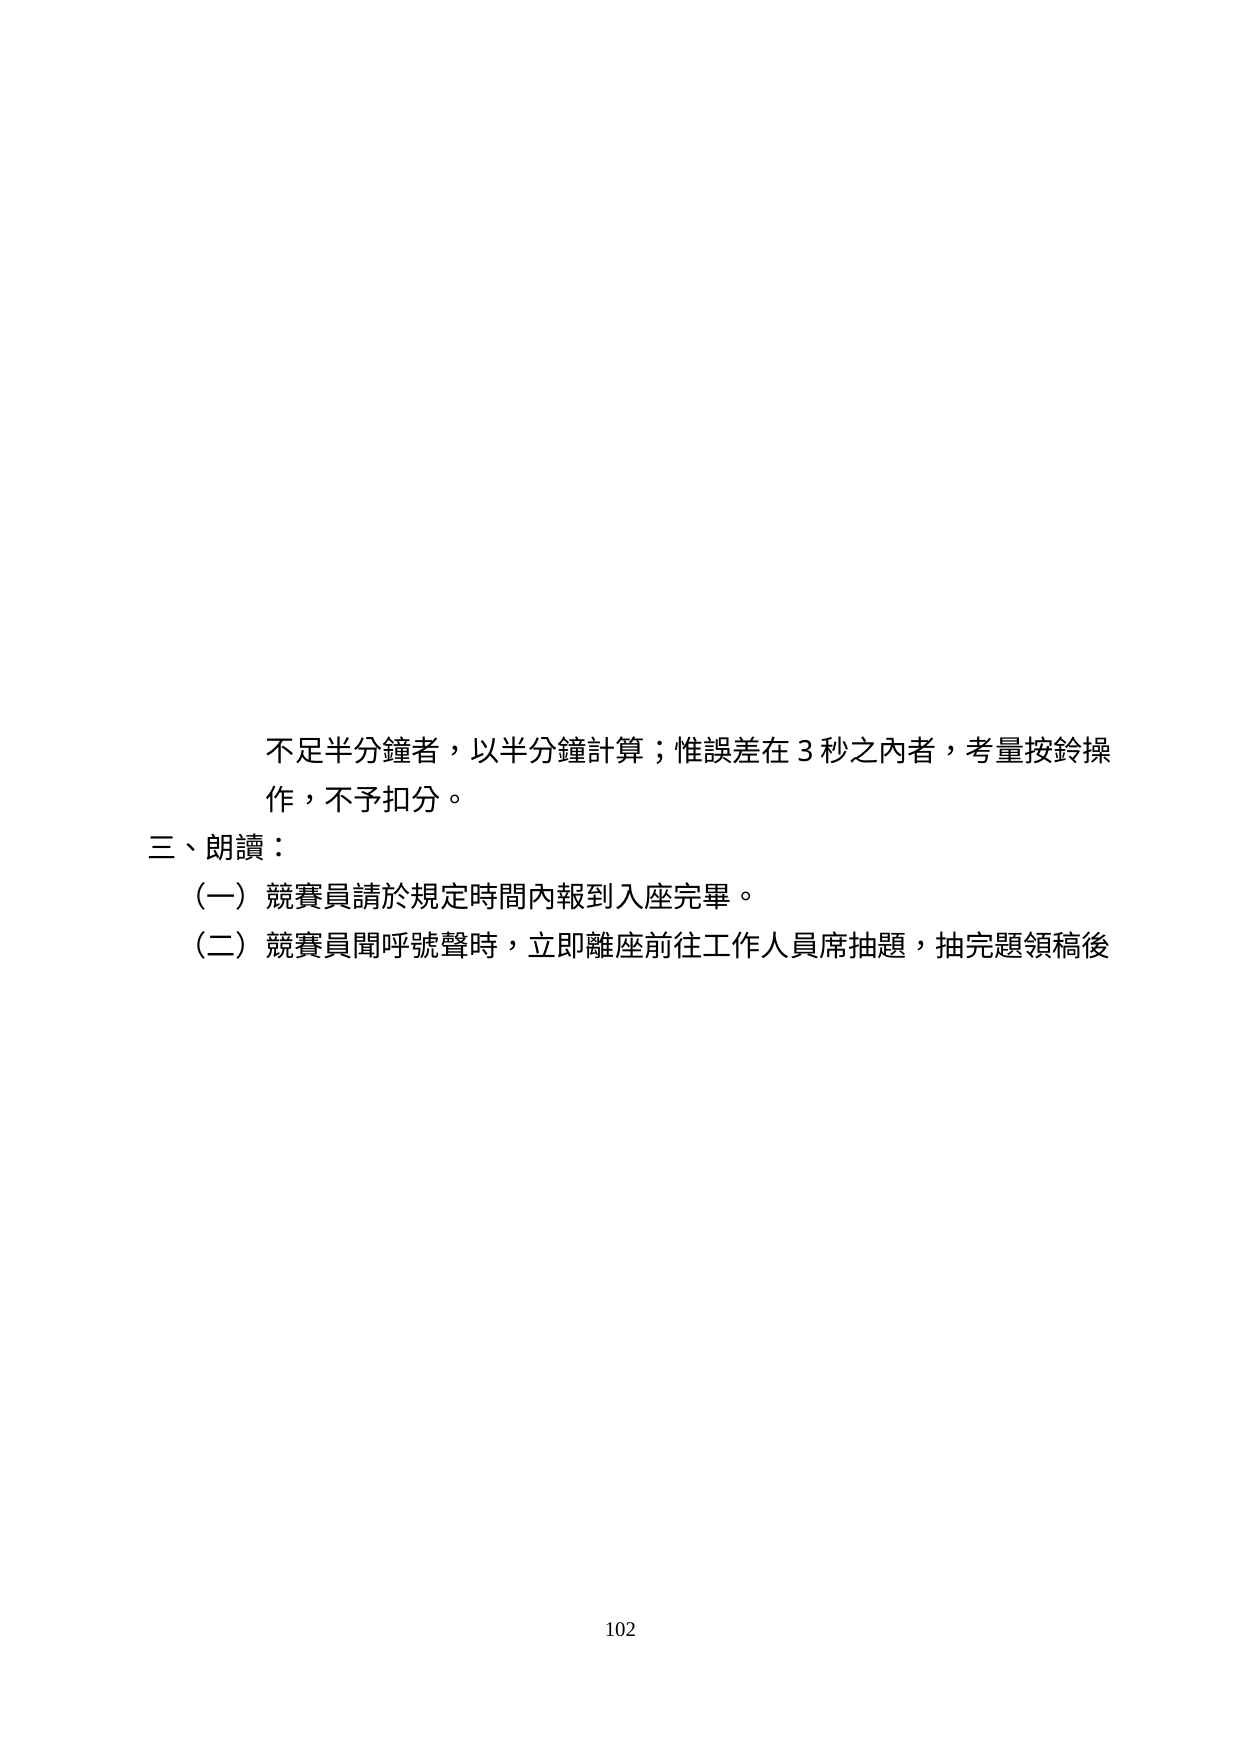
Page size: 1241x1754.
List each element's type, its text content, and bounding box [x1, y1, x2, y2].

text （一）競賽員請於規定時間內報到入座完畢。 [177, 874, 1122, 916]
text 不足半分鐘者，以半分鐘計算；惟誤差在3秒之內者，考量按鈴操作，不予扣分。 [177, 728, 1122, 819]
text 三、朗讀： [118, 825, 1122, 867]
text （二）競賽員聞呼號聲時，立即離座前往工作人員席抽題，抽完題領稿後 [177, 922, 1122, 964]
